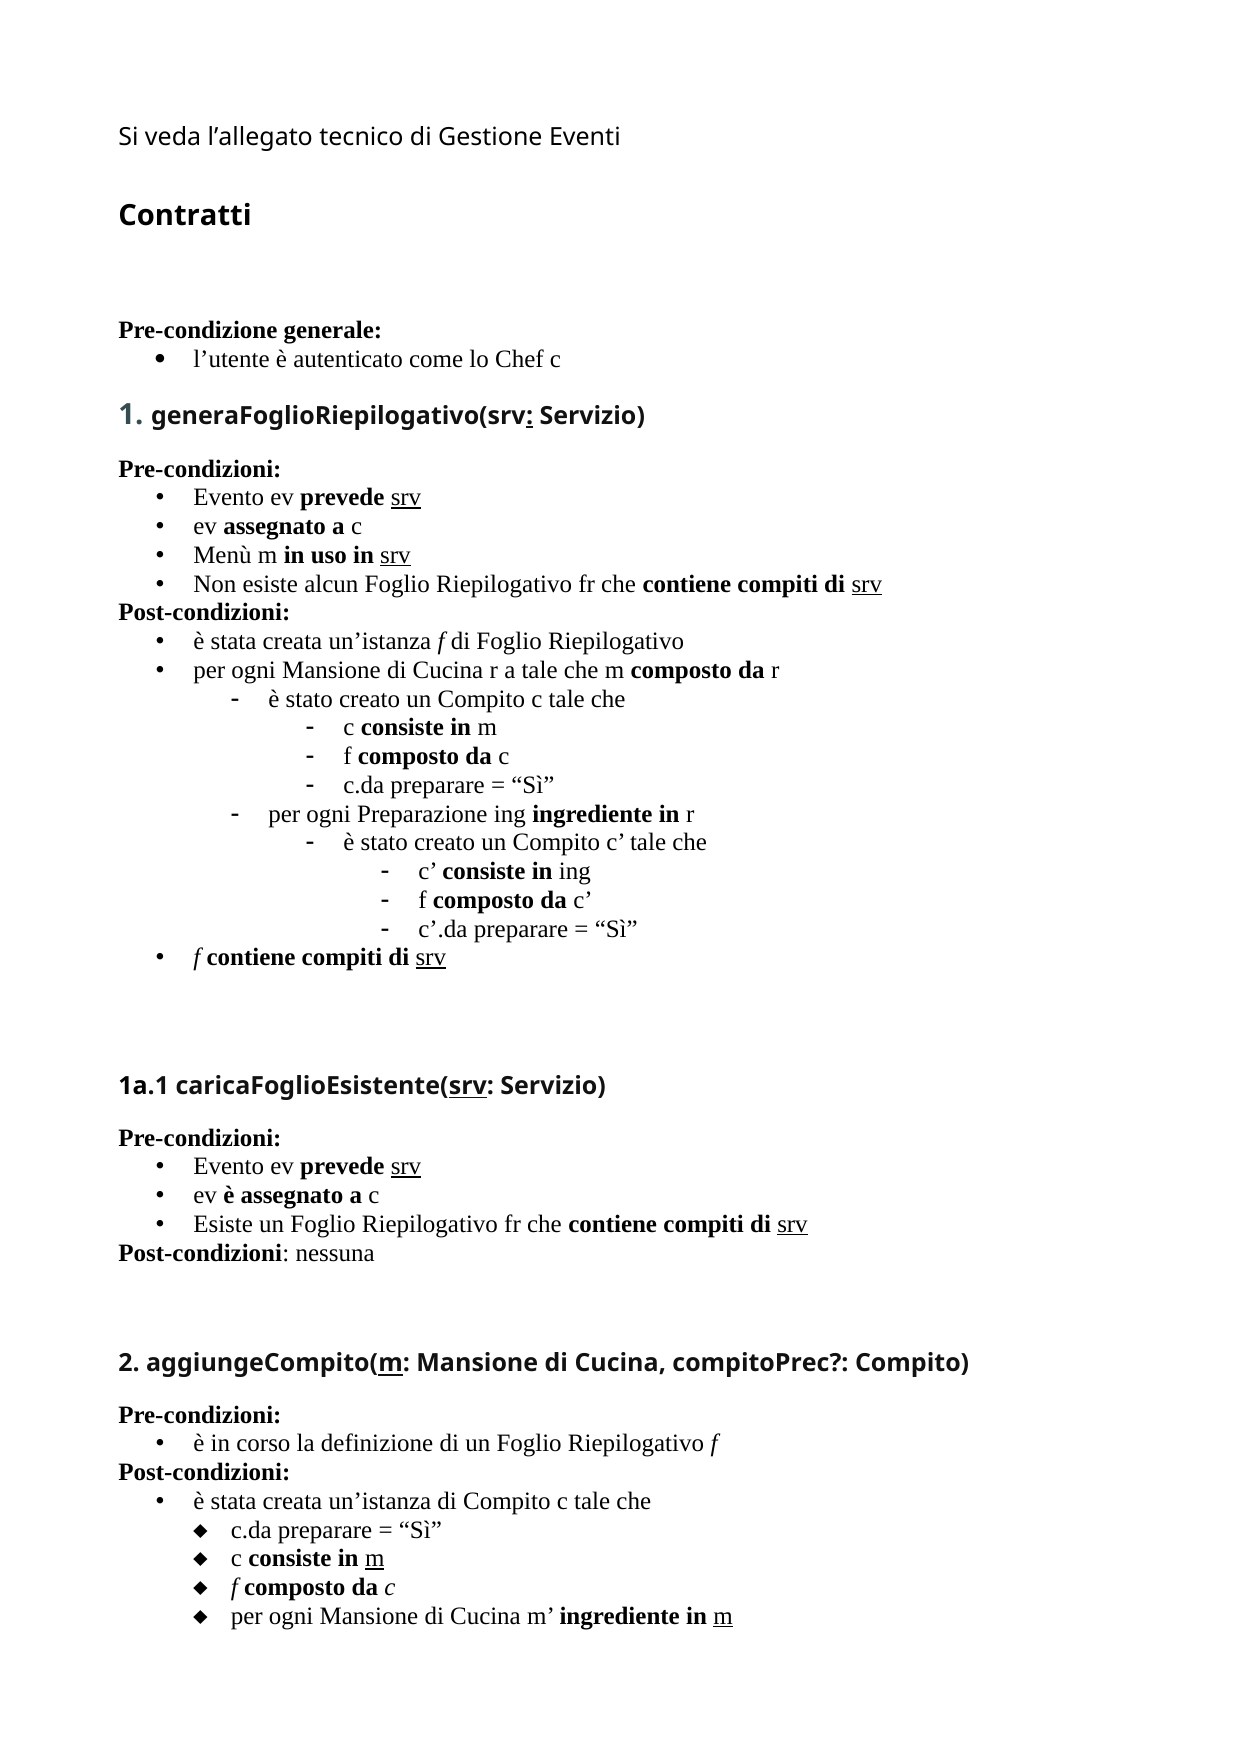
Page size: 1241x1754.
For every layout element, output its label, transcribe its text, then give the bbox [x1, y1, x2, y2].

text Contratti [118, 194, 1122, 233]
list ev assegnato a c [156, 511, 1122, 540]
text Pre-condizioni: [118, 1123, 1122, 1151]
list c’.da preparare = “Sì” [381, 914, 1122, 942]
list è stato creato un Compito c tale che [231, 684, 1122, 712]
list c’ consiste in ing [381, 856, 1122, 885]
list è stata creata un’istanza f di Foglio Riepilogativo [156, 626, 1122, 655]
list Evento ev prevede srv [156, 482, 1122, 511]
list f contiene compiti di srv [156, 942, 1122, 971]
list per ogni Mansione di Cucina m’ ingrediente in m [193, 1601, 1122, 1630]
text Pre-condizione generale: [118, 315, 1122, 344]
list è stato creato un Compito c’ tale che [306, 827, 1122, 856]
list ev è assegnato a c [156, 1180, 1122, 1209]
list Esiste un Foglio Riepilogativo fr che contiene compiti di srv [156, 1209, 1122, 1238]
subtitle 1a.1 caricaFoglioEsistente(srv: Servizio) [118, 1068, 1122, 1102]
list c consiste in m [193, 1543, 1122, 1572]
text Post-condizioni: [118, 597, 1122, 626]
list per ogni Mansione di Cucina r a tale che m composto da r [156, 655, 1122, 684]
list Menù m in uso in srv [156, 540, 1122, 569]
list f composto da c’ [381, 885, 1122, 914]
text Post-condizioni: nessuna [118, 1238, 1122, 1266]
list Evento ev prevede srv [156, 1151, 1122, 1180]
text Pre-condizioni: [118, 454, 1122, 482]
list l’utente è autenticato come lo Chef c [156, 344, 1122, 372]
list è in corso la definizione di un Foglio Riepilogativo f [156, 1428, 1122, 1457]
list è stata creata un’istanza di Compito c tale che [156, 1486, 1122, 1515]
list c.da preparare = “Sì” [193, 1515, 1122, 1543]
list per ogni Preparazione ing ingrediente in r [231, 799, 1122, 827]
list Non esiste alcun Foglio Riepilogativo fr che contiene compiti di srv [156, 569, 1122, 597]
list c.da preparare = “Sì” [306, 770, 1122, 799]
subtitle 1. generaFoglioRiepilogativo(srv: Servizio) [118, 393, 1122, 433]
text Post-condizioni: [118, 1457, 1122, 1486]
list f composto da c [193, 1572, 1122, 1601]
list f composto da c [306, 741, 1122, 770]
list c consiste in m [306, 712, 1122, 741]
text Si veda l’allegato tecnico di Gestione Eventi [118, 118, 1122, 152]
text Pre-condizioni: [118, 1400, 1122, 1428]
subtitle 2. aggiungeCompito(m: Mansione di Cucina, compitoPrec?: Compito) [118, 1345, 1122, 1379]
